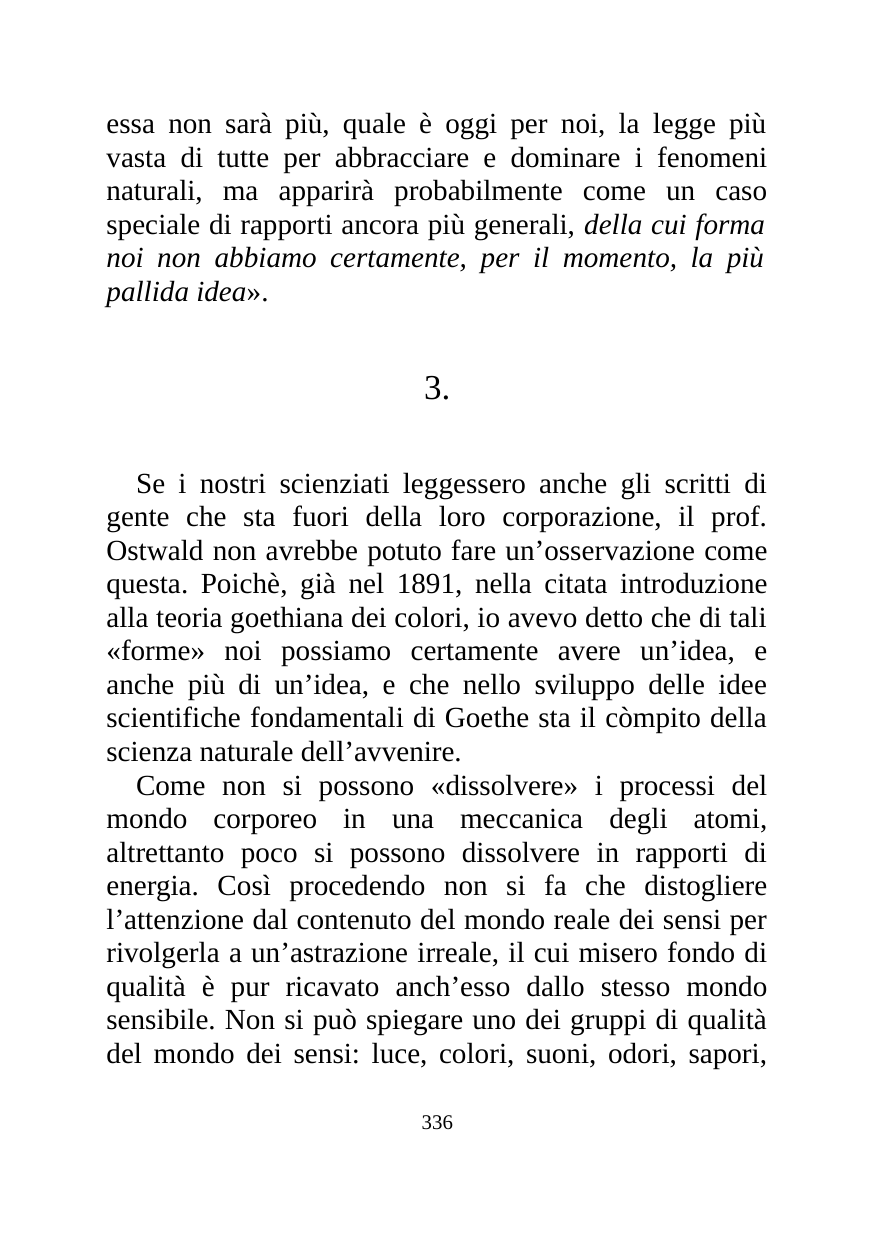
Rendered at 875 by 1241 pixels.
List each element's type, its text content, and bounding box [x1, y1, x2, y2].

subtitle 3. [106, 367, 768, 407]
text Come non si possono «dissolvere» i processi del mondo corporeo in una meccanica degli atomi, altrettanto poco si possono dissolvere in rapporti di energia. Così procedendo non si fa che distogliere l’attenzione dal contenuto del mondo reale dei sensi per rivolgerla a un’astrazione irreale, il cui misero fondo di qualità è pur ricavato anch’esso dallo stesso mondo sensibile. Non si può spiegare uno dei gruppi di qualità del mondo dei sensi: luce, colori, suoni, odori, sapori, [106, 768, 768, 1069]
text Se i nostri scienziati leggessero anche gli scritti di gente che sta fuori della loro corporazione, il prof. Ostwald non avrebbe potuto fare un’osservazione come questa. Poichè, già nel 1891, nella citata introduzione alla teoria goethiana dei colori, io avevo detto che di tali «forme» noi possiamo certamente avere un’idea, e anche più di un’idea, e che nello sviluppo delle idee scientifiche fondamentali di Goethe sta il còmpito della scienza naturale dell’avvenire. [106, 466, 768, 768]
text essa non sarà più, quale è oggi per noi, la legge più vasta di tutte per abbracciare e dominare i fenomeni naturali, ma apparirà probabilmente come un caso speciale di rapporti ancora più generali, della cui forma noi non abbiamo certamente, per il momento, la più pallida idea». [106, 106, 768, 307]
